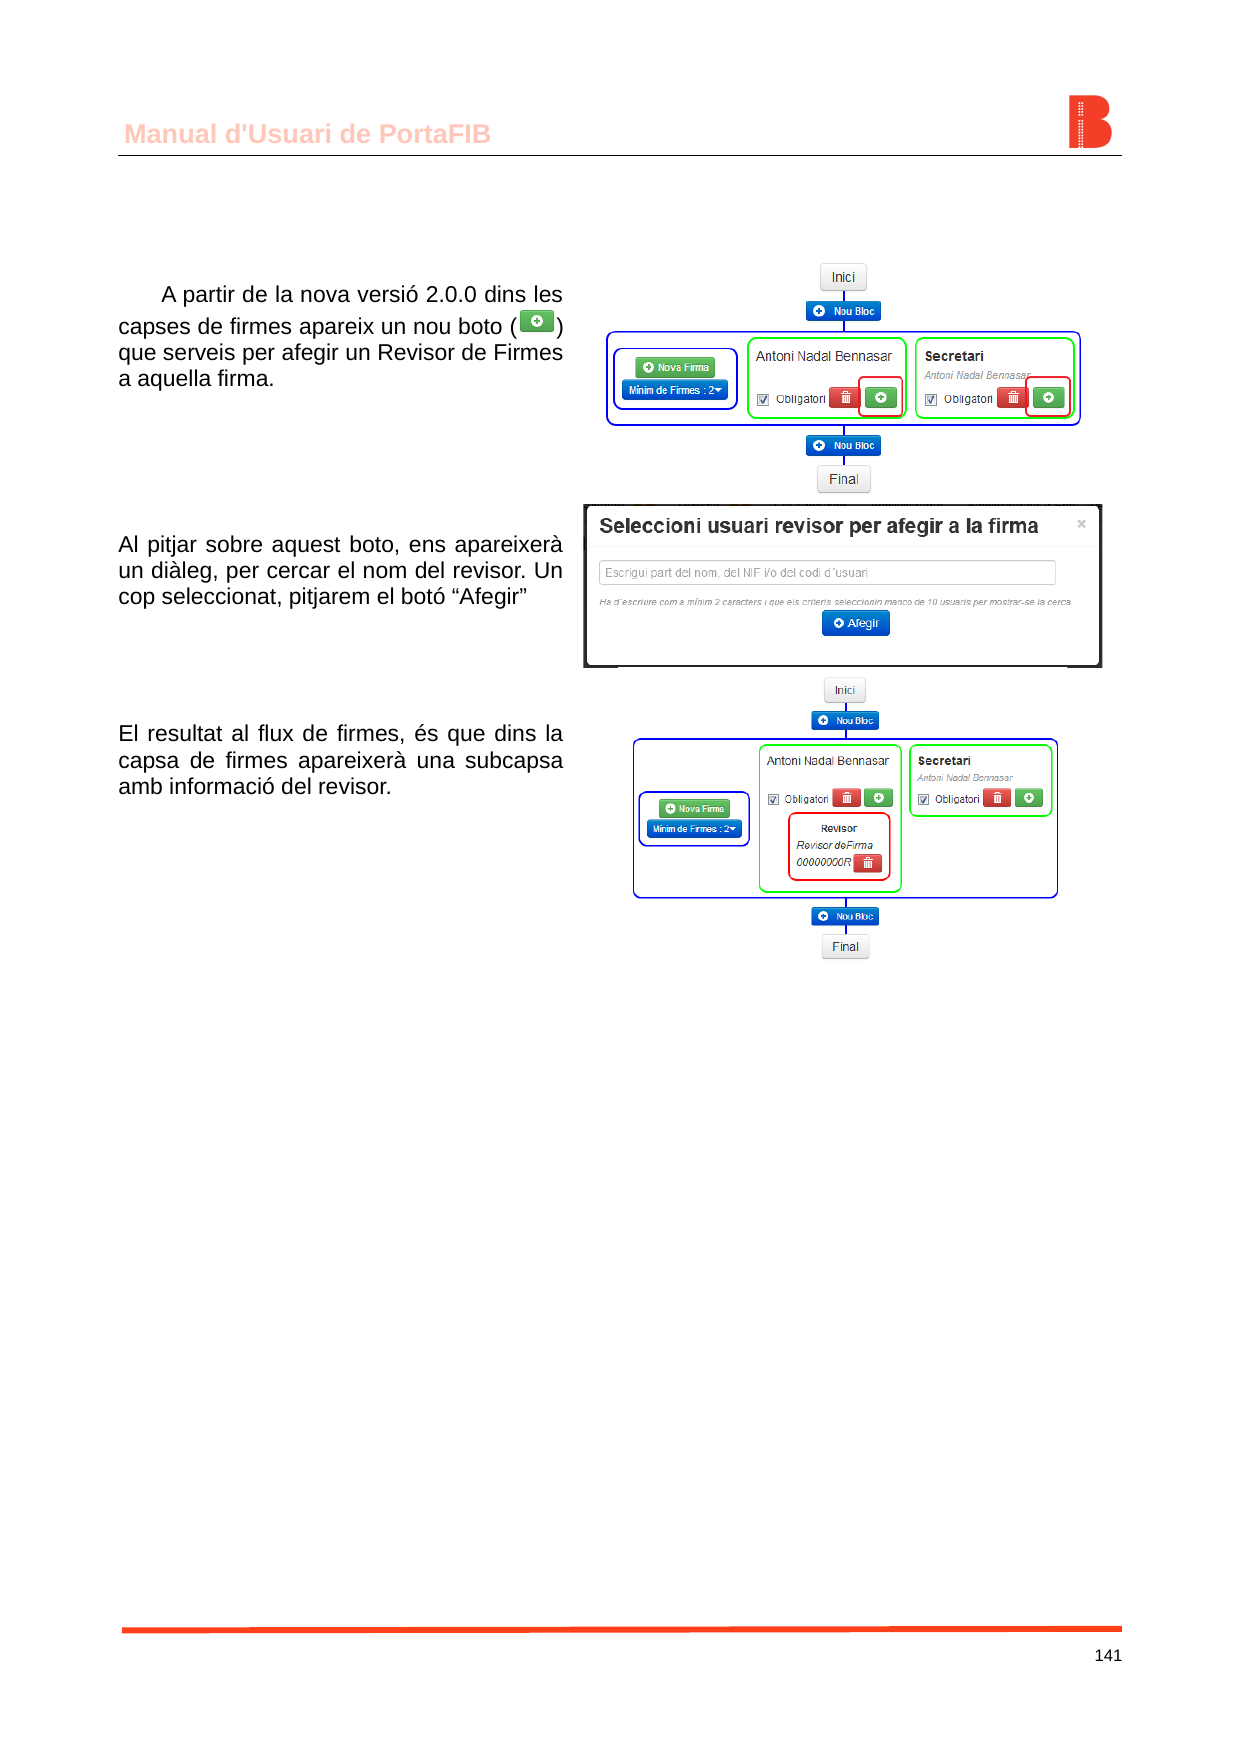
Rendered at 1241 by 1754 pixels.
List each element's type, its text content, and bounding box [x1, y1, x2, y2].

table_header [564, 255, 591, 504]
table_cell El resultat al flux de firmes, és que dins la capsa de firmes apareixerà una subcapsa amb informació del revisor. [118, 668, 563, 962]
table_cell [1068, 668, 1122, 962]
table_cell Al pitjar sobre aquest boto, ens apareixerà un diàleg, per cercar el nom del revisor. Un cop seleccionat, pitjarem el botó “Afegir” [118, 504, 563, 668]
table_cell [564, 504, 583, 668]
picture [517, 307, 556, 335]
table_header A partir de la nova versió 2.0.0 dins les capses de firmes apareix un nou boto () que serveis per afegir un Revisor de Firmes a aquella firma. [118, 255, 563, 504]
table_cell [564, 668, 618, 962]
table_header [1094, 255, 1122, 504]
picture [1063, 94, 1117, 150]
table_cell [1103, 504, 1122, 668]
picture [583, 254, 1103, 962]
